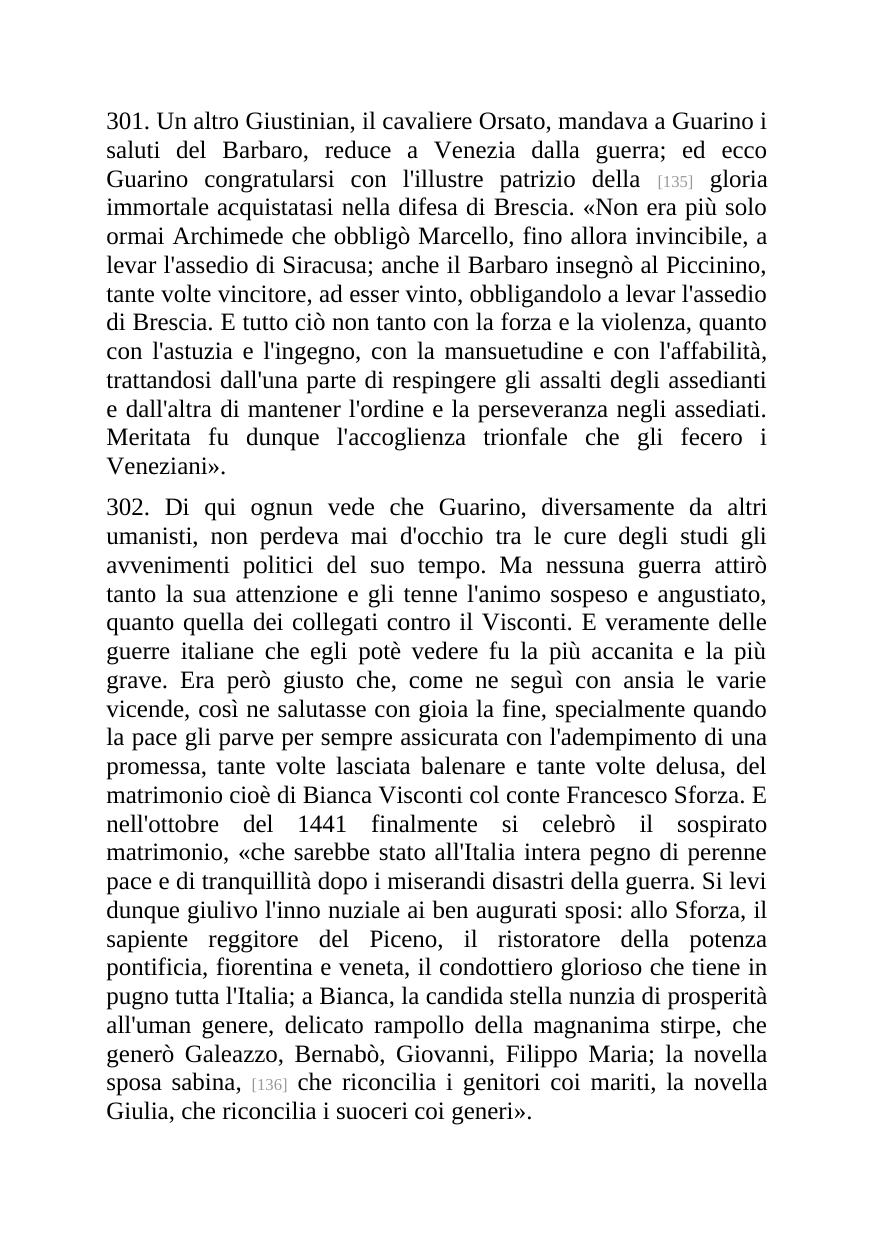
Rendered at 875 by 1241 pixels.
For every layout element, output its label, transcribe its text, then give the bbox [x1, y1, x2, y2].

text 301. Un altro Giustinian, il cavaliere Orsato, mandava a Guarino i saluti del Barbaro, reduce a Venezia dalla guerra; ed ecco Guarino congratularsi con l'illustre patrizio della [135] gloria immortale acquistatasi nella difesa di Brescia. «Non era più solo ormai Archimede che obbligò Marcello, fino allora invincibile, a levar l'assedio di Siracusa; anche il Barbaro insegnò al Piccinino, tante volte vincitore, ad esser vinto, obbligandolo a levar l'assedio di Brescia. E tutto ciò non tanto con la forza e la violenza, quanto con l'astuzia e l'ingegno, con la mansuetudine e con l'affabilità, trattandosi dall'una parte di respingere gli assalti degli assedianti e dall'altra di mantener l'ordine e la perseveranza negli assediati. Meritata fu dunque l'accoglienza trionfale che gli fecero i Veneziani». [106, 106, 768, 480]
text 302. Di qui ognun vede che Guarino, diversamente da altri umanisti, non perdeva mai d'occhio tra le cure degli studi gli avvenimenti politici del suo tempo. Ma nessuna guerra attirò tanto la sua attenzione e gli tenne l'animo sospeso e angustiato, quanto quella dei collegati contro il Visconti. E veramente delle guerre italiane che egli potè vedere fu la più accanita e la più grave. Era però giusto che, come ne seguì con ansia le varie vicende, così ne salutasse con gioia la fine, specialmente quando la pace gli parve per sempre assicurata con l'adempimento di una promessa, tante volte lasciata balenare e tante volte delusa, del matrimonio cioè di Bianca Visconti col conte Francesco Sforza. E nell'ottobre del 1441 finalmente si celebrò il sospirato matrimonio, «che sarebbe stato all'Italia intera pegno di perenne pace e di tranquillità dopo i miserandi disastri della guerra. Si levi dunque giulivo l'inno nuziale ai ben augurati sposi: allo Sforza, il sapiente reggitore del Piceno, il ristoratore della potenza pontificia, fiorentina e veneta, il condottiero glorioso che tiene in pugno tutta l'Italia; a Bianca, la candida stella nunzia di prosperità all'uman genere, delicato rampollo della magnanima stirpe, che generò Galeazzo, Bernabò, Giovanni, Filippo Maria; la novella sposa sabina, [136] che riconcilia i genitori coi mariti, la novella Giulia, che riconcilia i suoceri coi generi». [106, 492, 768, 1125]
